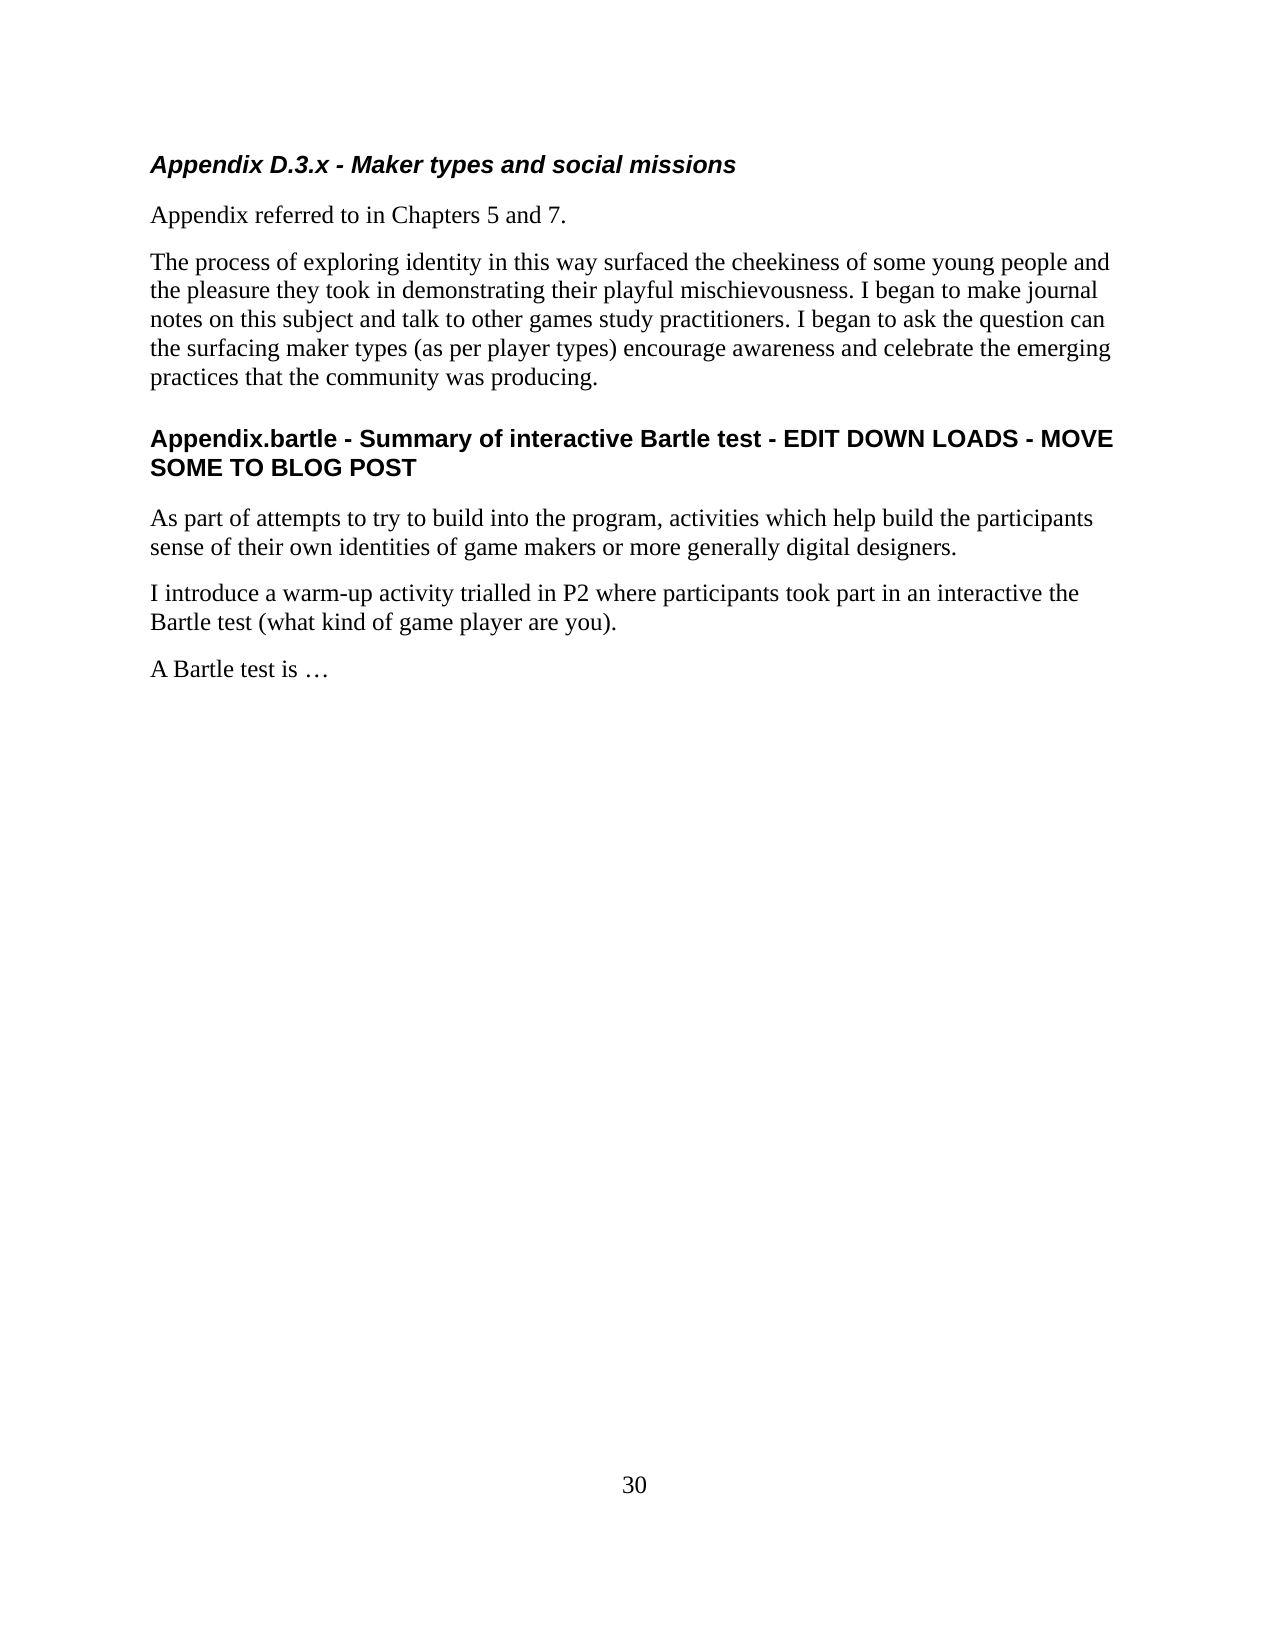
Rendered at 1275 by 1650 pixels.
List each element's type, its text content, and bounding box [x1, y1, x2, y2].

subtitle Appendix D.3.x - Maker types and social missions [150, 150, 1125, 178]
text I introduce a warm-up activity trialled in P2 where participants took part in an interactive the Bartle test (what kind of game player are you). [150, 578, 1125, 636]
text A Bartle test is … [150, 654, 1125, 682]
text As part of attempts to try to build into the program, activities which help build the participants sense of their own identities of game makers or more generally digital designers. [150, 503, 1125, 560]
text The process of exploring identity in this way surfaced the cheekiness of some young people and the pleasure they took in demonstrating their playful mischievousness. I began to make journal notes on this subject and talk to other games study practitioners. I began to ask the question can the surfacing maker types (as per player types) encourage awareness and celebrate the emerging practices that the community was producing. [150, 247, 1125, 390]
text Appendix referred to in Chapters 5 and 7. [150, 200, 1125, 229]
subtitle Appendix.bartle - Summary of interactive Bartle test - EDIT DOWN LOADS - MOVE SOME TO BLOG POST [150, 424, 1125, 481]
